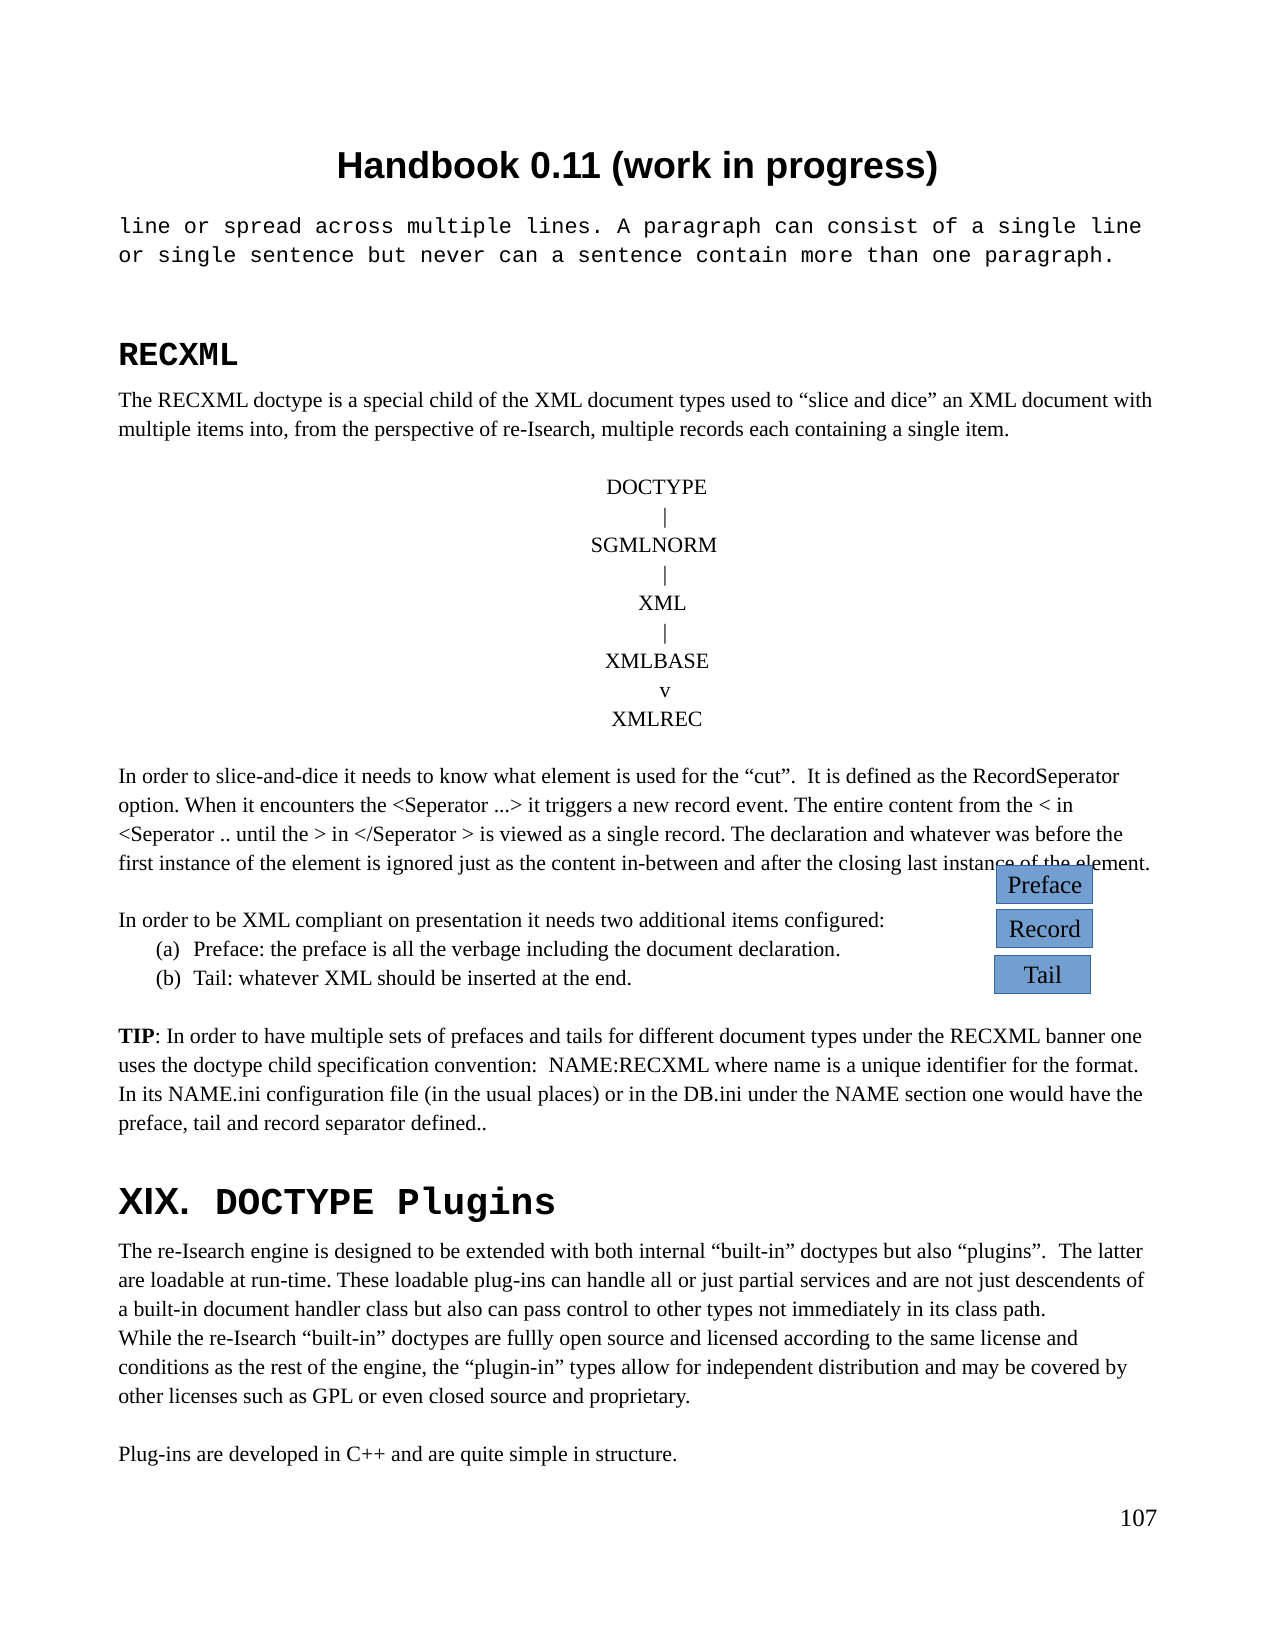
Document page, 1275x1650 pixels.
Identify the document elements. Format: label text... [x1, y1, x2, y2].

subtitle DOCTYPE Plugins [118, 1179, 1157, 1226]
subtitle RECXML [118, 337, 1157, 375]
text Plug-ins are developed in C++ and are quite simple in structure. [118, 1441, 1157, 1466]
text v [118, 677, 1157, 702]
text | [118, 561, 1157, 586]
list Preface: the preface is all the verbage including the document declaration. [156, 936, 1157, 962]
text | [118, 503, 1157, 528]
text DOCTYPE [118, 474, 1157, 499]
list [1091, 965, 1157, 991]
text In order to slice-and-dice it needs to know what element is used for the “cut”. It is defined as the RecordSeperator option. When it encounters the <Seperator ...> it triggers a new record event. The entire content from the < in <Seperator .. until the > in </Seperator > is viewed as a single record. The declaration and whatever was before the first instance of the element is ignored just as the content in-between and after the closing last instance of the element. [118, 763, 1157, 875]
text line or spread across multiple lines. A paragraph can consist of a single line or single sentence but never can a sentence contain more than one paragraph. [118, 216, 1157, 269]
text While the re-Isearch “built-in” doctypes are fullly open source and licensed according to the same license and conditions as the rest of the engine, the “plugin-in” types allow for independent distribution and may be covered by other licenses such as GPL or even closed source and proprietary. [118, 1325, 1157, 1408]
list Tail: whatever XML should be inserted at the end. [156, 965, 994, 991]
text SGMLNORM [118, 532, 1157, 557]
text XML [118, 590, 1157, 615]
text XMLREC [118, 706, 1157, 731]
text TIP: In order to have multiple sets of prefaces and tails for different document types under the RECXML banner one uses the doctype child specification convention: NAME:RECXML where name is a unique identifier for the format. In its NAME.ini configuration file (in the usual places) or in the DB.ini under the NAME section one would have the preface, tail and record separator defined.. [118, 1023, 1157, 1135]
text XMLBASE [118, 648, 1157, 673]
text The RECXML doctype is a special child of the XML document types used to “slice and dice” an XML document with multiple items into, from the perspective of re-Isearch, multiple records each containing a single item. [118, 387, 1157, 442]
text In order to be XML compliant on presentation it needs two additional items configured: [118, 907, 1157, 933]
text | [118, 619, 1157, 644]
text The re-Isearch engine is designed to be extended with both internal “built-in” doctypes but also “plugins”. The latter are loadable at run-time. These loadable plug-ins can handle all or just partial services and are not just descendents of a built-in document handler class but also can pass control to other types not immediately in its class path. [118, 1238, 1157, 1321]
